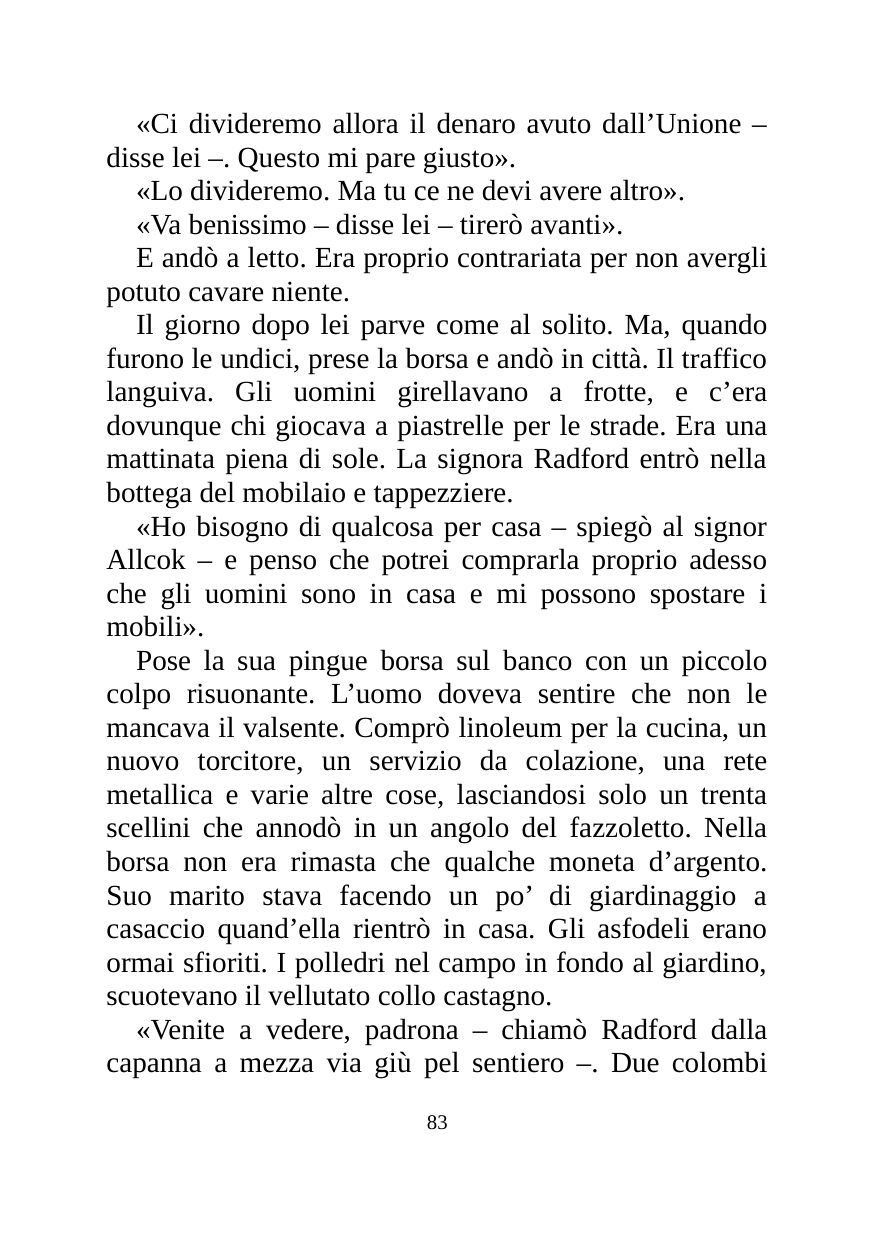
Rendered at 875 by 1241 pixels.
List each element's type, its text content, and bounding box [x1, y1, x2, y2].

text Il giorno dopo lei parve come al solito. Ma, quando furono le undici, prese la borsa e andò in città. Il traffico languiva. Gli uomini girellavano a frotte, e c’era dovunque chi giocava a piastrelle per le strade. Era una mattinata piena di sole. La signora Radford entrò nella bottega del mobilaio e tappezziere. [106, 307, 768, 509]
text «Venite a vedere, padrona – chiamò Radford dalla capanna a mezza via giù pel sentiero –. Due colombi [106, 1012, 768, 1079]
text Pose la sua pingue borsa sul banco con un piccolo colpo risuonante. L’uomo doveva sentire che non le mancava il valsente. Comprò linoleum per la cucina, un nuovo torcitore, un servizio da colazione, una rete metallica e varie altre cose, lasciandosi solo un trenta scellini che annodò in un angolo del fazzoletto. Nella borsa non era rimasta che qualche moneta d’argento. Suo marito stava facendo un po’ di giardinaggio a casaccio quand’ella rientrò in casa. Gli asfodeli erano ormai sfioriti. I polledri nel campo in fondo al giardino, scuotevano il vellutato collo castagno. [106, 643, 768, 1012]
text «Ci divideremo allora il denaro avuto dall’Unione – disse lei –. Questo mi pare giusto». [106, 106, 768, 173]
text E andò a letto. Era proprio contrariata per non avergli potuto cavare niente. [106, 240, 768, 307]
text «Ho bisogno di qualcosa per casa – spiegò al signor Allcok – e penso che potrei comprarla proprio adesso che gli uomini sono in casa e mi possono spostare i mobili». [106, 509, 768, 643]
text «Lo divideremo. Ma tu ce ne devi avere altro». [106, 173, 768, 207]
text «Va benissimo – disse lei – tirerò avanti». [106, 207, 768, 240]
